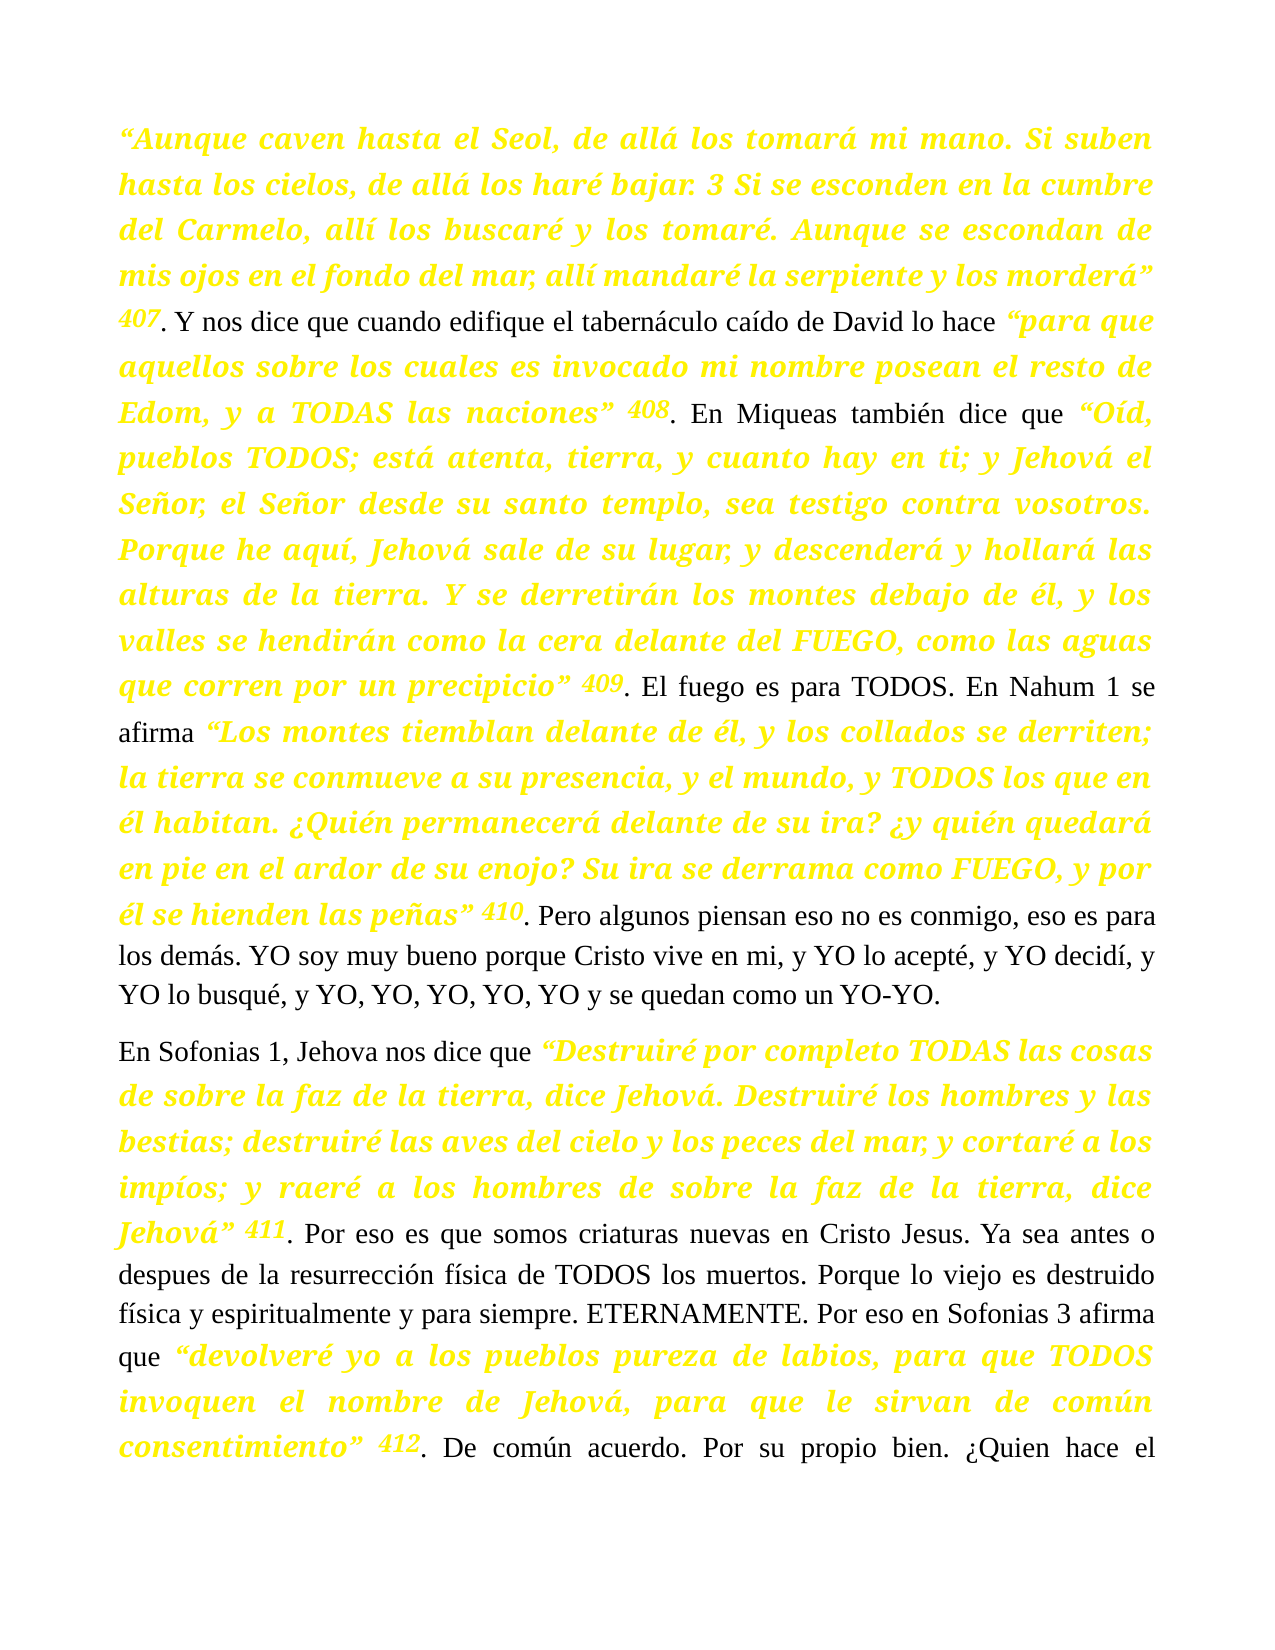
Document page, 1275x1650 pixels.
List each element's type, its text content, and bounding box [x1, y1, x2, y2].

text “Aunque caven hasta el Seol, de allá los tomará mi mano. Si suben hasta los cielos, de allá los haré bajar. 3 Si se esconden en la cumbre del Carmelo, allí los buscaré y los tomaré. Aunque se escondan de mis ojos en el fondo del mar, allí mandaré la serpiente y los morderá” . Y nos dice que cuando edifique el tabernáculo caído de David lo hace “para que aquellos sobre los cuales es invocado mi nombre posean el resto de Edom, y a TODAS las naciones” . En Miqueas también dice que “Oíd, pueblos TODOS; está atenta, tierra, y cuanto hay en ti; y Jehová el Señor, el Señor desde su santo templo, sea testigo contra vosotros. Porque he aquí, Jehová sale de su lugar, y descenderá y hollará las alturas de la tierra. Y se derretirán los montes debajo de él, y los valles se hendirán como la cera delante del FUEGO, como las aguas que corren por un precipicio” . El fuego es para TODOS. En Nahum 1 se afirma “Los montes tiemblan delante de él, y los collados se derriten; la tierra se conmueve a su presencia, y el mundo, y TODOS los que en él habitan. ¿Quién permanecerá delante de su ira? ¿y quién quedará en pie en el ardor de su enojo? Su ira se derrama como FUEGO, y por él se hienden las peñas” . Pero algunos piensan eso no es conmigo, eso es para los demás. YO soy muy bueno porque Cristo vive en mi, y YO lo acepté, y YO decidí, y YO lo busqué, y YO, YO, YO, YO, YO y se quedan como un YO-YO. [118, 118, 1157, 1011]
text En Sofonias 1, Jehova nos dice que “Destruiré por completo TODAS las cosas de sobre la faz de la tierra, dice Jehová. Destruiré los hombres y las bestias; destruiré las aves del cielo y los peces del mar, y cortaré a los impíos; y raeré a los hombres de sobre la faz de la tierra, dice Jehová” . Por eso es que somos criaturas nuevas en Cristo Jesus. Ya sea antes o despues de la resurrección física de TODOS los muertos. Porque lo viejo es destruido física y espiritualmente y para siempre. ETERNAMENTE. Por eso en Sofonias 3 afirma que “devolveré yo a los pueblos pureza de labios, para que TODOS invoquen el nombre de Jehová, para que le sirvan de común consentimiento” . De común acuerdo. Por su propio bien. ¿Quien hace el [118, 1030, 1157, 1466]
